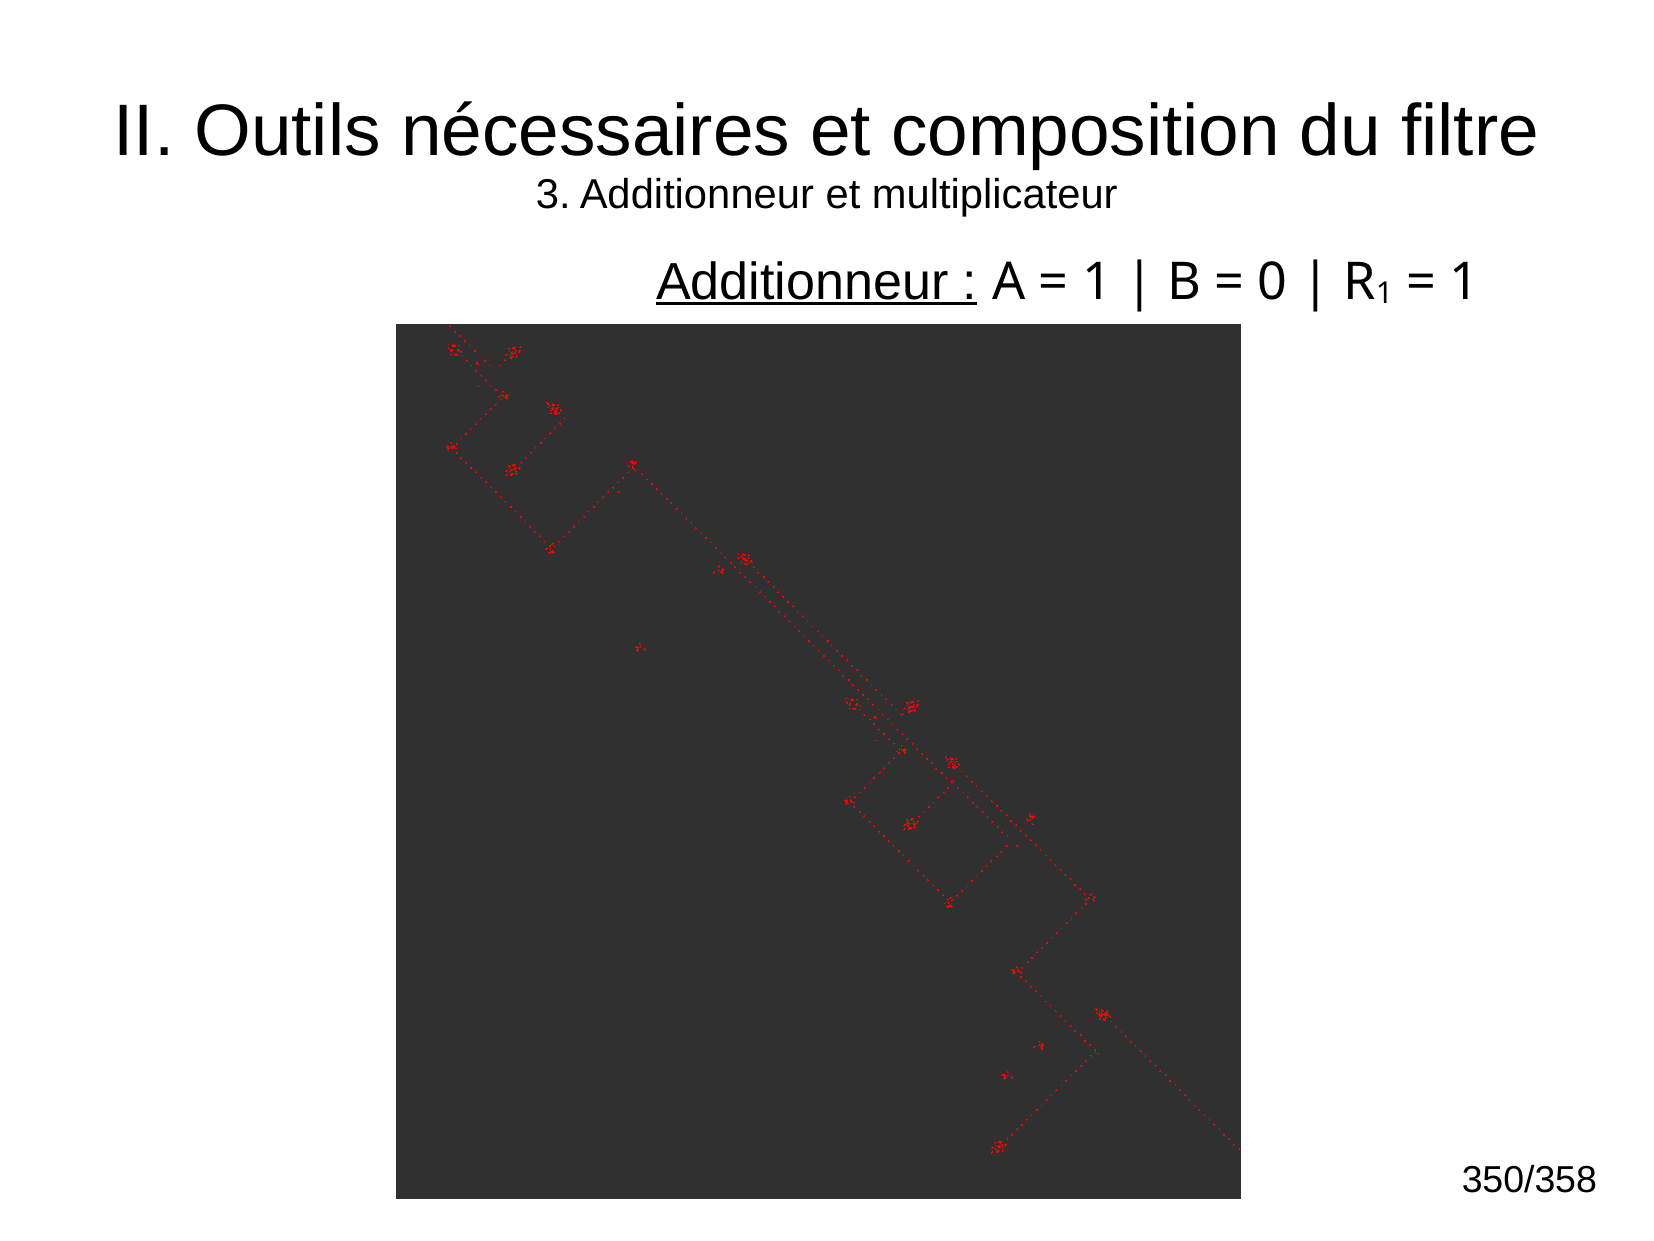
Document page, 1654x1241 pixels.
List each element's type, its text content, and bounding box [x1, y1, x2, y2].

text_box Additionneur : A = 1 | B = 0 | R1 = 1 [641, 236, 1453, 312]
picture [396, 324, 1241, 1200]
title II. Outils nécessaires et composition du filtre 3. Additionneur et multiplicateur [82, 49, 1571, 257]
text_box <number>/358 [1447, 1151, 1654, 1209]
